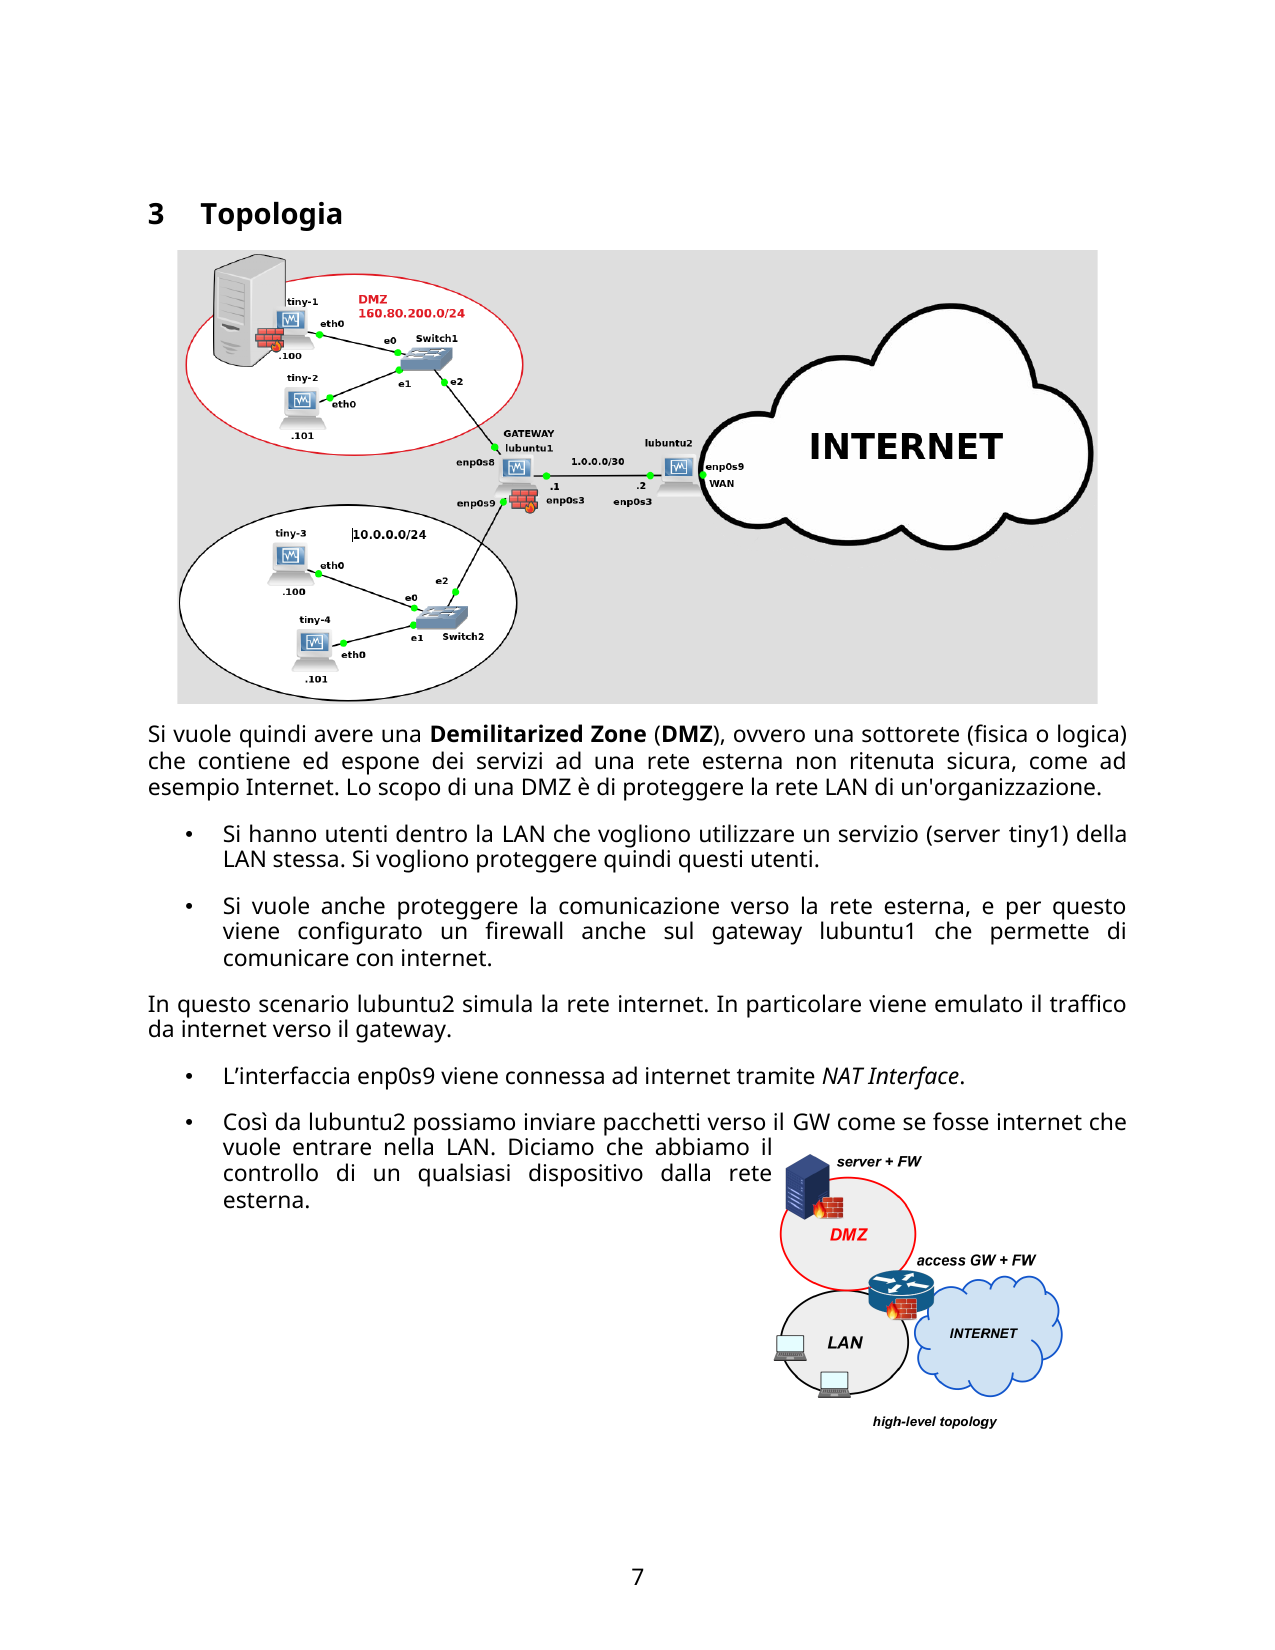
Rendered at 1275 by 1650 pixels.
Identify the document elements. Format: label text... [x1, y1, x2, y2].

subtitle Topologia [148, 198, 1127, 231]
picture [177, 250, 1098, 704]
list L’interfaccia enp0s9 viene connessa ad internet tramite NAT Interface. [185, 1063, 1127, 1090]
text Si vuole quindi avere una Demilitarized Zone (DMZ), ovvero una sottorete (fisica o logica) che contiene ed espone dei servizi ad una rete esterna non ritenuta sicura, come ad esempio Internet. Lo scopo di una DMZ è di proteggere la rete LAN di un'organizzazione. [148, 704, 1127, 802]
list Si hanno utenti dentro la LAN che vogliono utilizzare un servizio (server tiny1) della LAN stessa. Si vogliono proteggere quindi questi utenti. [185, 821, 1127, 874]
list Così da lubuntu2 possiamo inviare pacchetti verso il GW come se fosse internet che vuole entrare nella LAN. Diciamo che abbiamo il controllo di un qualsiasi dispositivo dalla rete esterna. [185, 1109, 1127, 1215]
text In questo scenario lubuntu2 simula la rete internet. In particolare viene emulato il traffico da internet verso il gateway. [148, 992, 1127, 1045]
picture [772, 1148, 1065, 1434]
list Si vuole anche proteggere la comunicazione verso la rete esterna, e per questo viene configurato un firewall anche sul gateway lubuntu1 che permette di comunicare con internet. [185, 893, 1127, 973]
